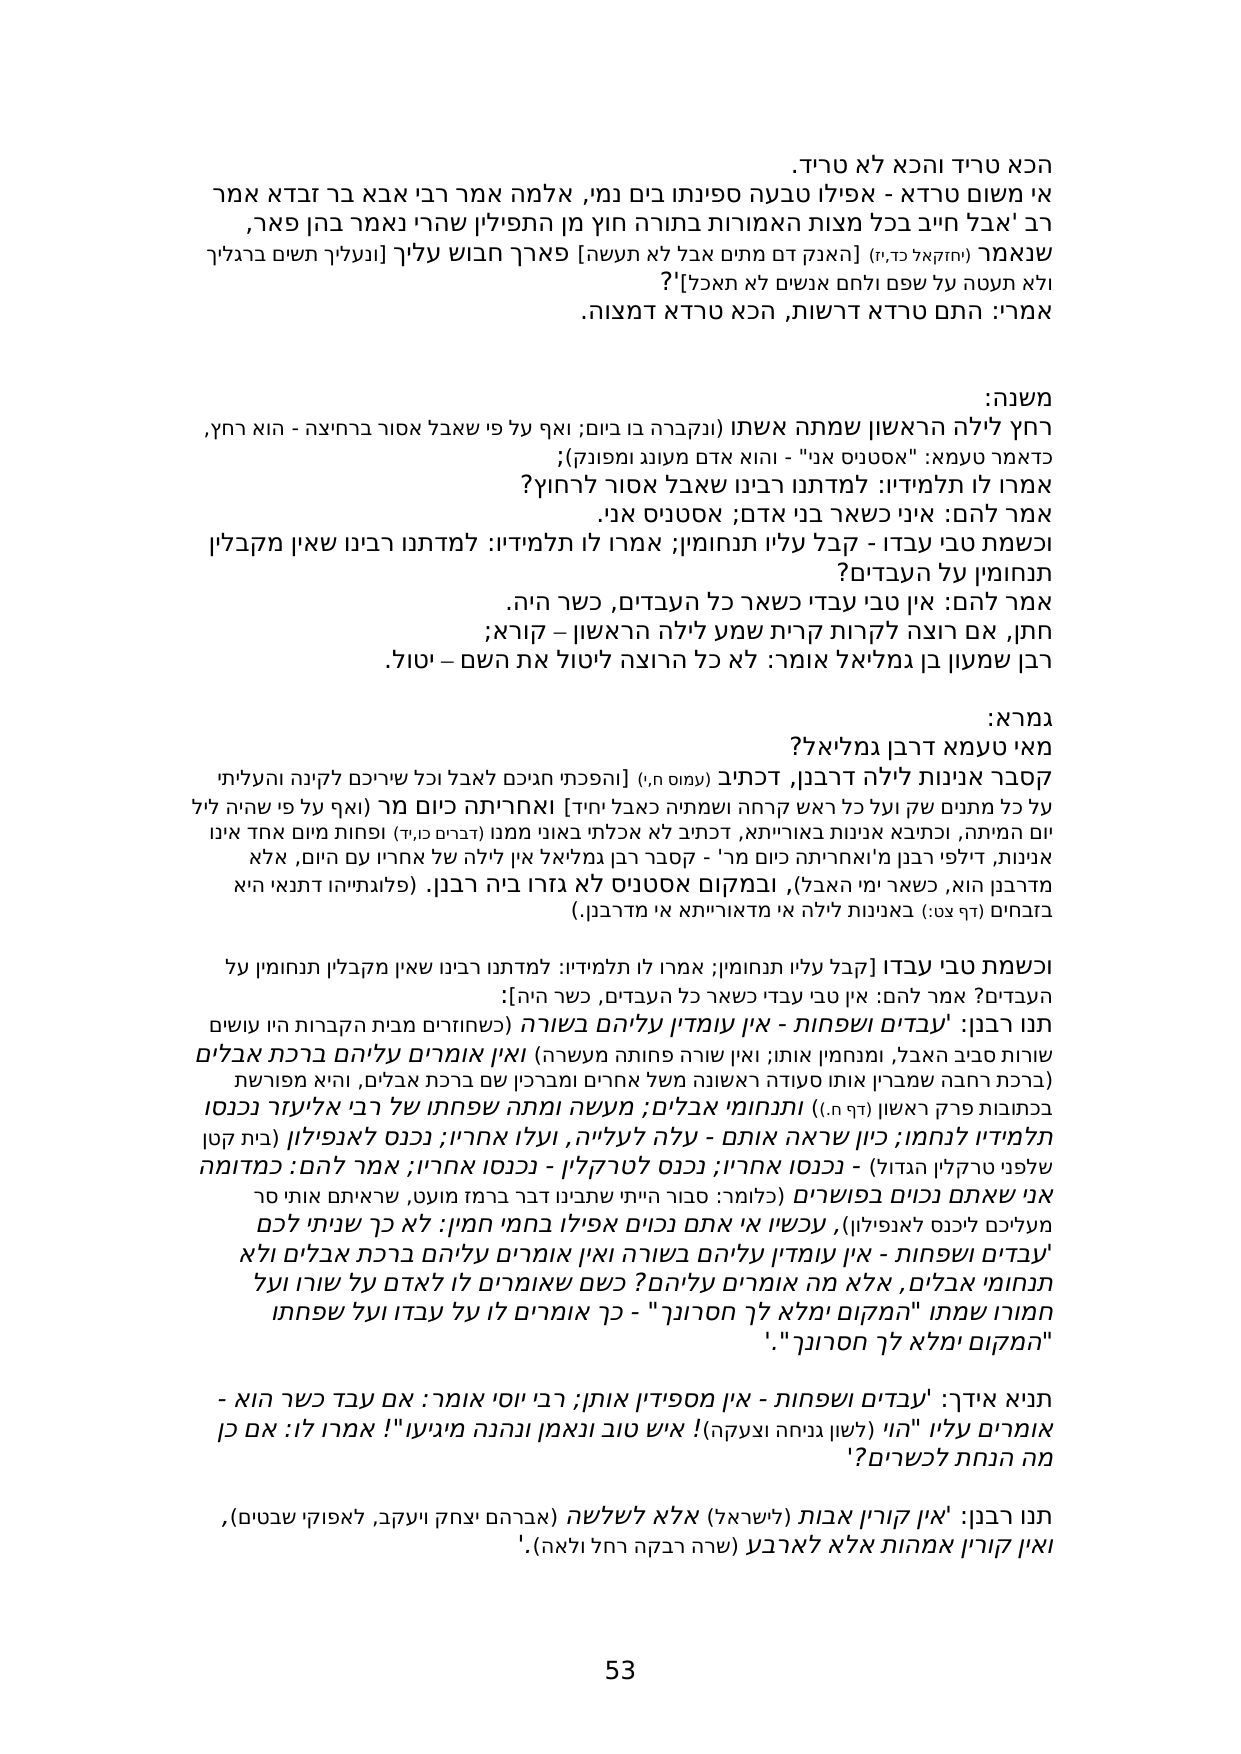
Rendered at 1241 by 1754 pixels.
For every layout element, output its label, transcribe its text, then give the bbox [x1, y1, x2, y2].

text חתן, אם רוצה לקרות קרית שמע לילה הראשון – קורא; [187, 616, 1053, 645]
text אמרי: התם טרדא דרשות, הכא טרדא דמצוה. [187, 296, 1053, 325]
text תנו רבנן: 'עבדים ושפחות - אין עומדין עליהם בשורה (כשחוזרים מבית הקברות היו עושים שורות סביב האבל, ומנחמין אותו; ואין שורה פחותה מעשרה) ואין אומרים עליהם ברכת אבלים (ברכת רחבה שמברין אותו סעודה ראשונה משל אחרים ומברכין שם ברכת אבלים, והיא מפורשת בכתובות פרק ראשון (דף ח.)) ותנחומי אבלים; מעשה ומתה שפחתו של רבי אליעזר נכנסו תלמידיו לנחמו; כיון שראה אותם - עלה לעלייה, ועלו אחריו; נכנס לאנפילון (בית קטן שלפני טרקלין הגדול) - נכנסו אחריו; נכנס לטרקלין - נכנסו אחריו; אמר להם: כמדומה אני שאתם נכוים בפושרים (כלומר: סבור הייתי שתבינו דבר ברמז מועט, שראיתם אותי סר מעליכם ליכנס לאנפילון), עכשיו אי אתם נכוים אפילו בחמי חמין: לא כך שניתי לכם 'עבדים ושפחות - אין עומדין עליהם בשורה ואין אומרים עליהם ברכת אבלים ולא תנחומי אבלים, אלא מה אומרים עליהם? כשם שאומרים לו לאדם על שורו ועל חמורו שמתו "המקום ימלא לך חסרונך" - כך אומרים לו על עבדו ועל שפחתו "המקום ימלא לך חסרונך".' [187, 1010, 1053, 1356]
text אי משום טרדא - אפילו טבעה ספינתו בים נמי, אלמה אמר רבי אבא בר זבדא אמר רב 'אבל חייב בכל מצות האמורות בתורה חוץ מן התפילין שהרי נאמר בהן פאר, שנאמר (יחזקאל כד,יז) [האנק דם מתים אבל לא תעשה] פארך חבוש עליך [ונעליך תשים ברגליך ולא תעטה על שפם ולחם אנשים לא תאכל]'? [187, 179, 1053, 296]
text רחץ לילה הראשון שמתה אשתו (ונקברה בו ביום; ואף על פי שאבל אסור ברחיצה - הוא רחץ, כדאמר טעמא: "אסטניס אני" - והוא אדם מעונג ומפונק); [187, 412, 1053, 470]
text וכשמת טבי עבדו - קבל עליו תנחומין; אמרו לו תלמידיו: למדתנו רבינו שאין מקבלין תנחומין על העבדים? [187, 528, 1053, 587]
text אמר להם: אין טבי עבדי כשאר כל העבדים, כשר היה. [187, 587, 1053, 616]
text מאי טעמא דרבן גמליאל? [187, 733, 1053, 762]
text משנה: [187, 383, 1053, 412]
text אמרו לו תלמידיו: למדתנו רבינו שאבל אסור לרחוץ? [187, 470, 1053, 499]
text גמרא: [187, 703, 1053, 733]
text תניא אידך: 'עבדים ושפחות - אין מספידין אותן; רבי יוסי אומר: אם עבד כשר הוא - אומרים עליו "הוי (לשון גניחה וצעקה)! איש טוב ונאמן ונהנה מיגיעו"! אמרו לו: אם כן מה הנחת לכשרים?' [187, 1385, 1053, 1472]
text וכשמת טבי עבדו [קבל עליו תנחומין; אמרו לו תלמידיו: למדתנו רבינו שאין מקבלין תנחומין על העבדים? אמר להם: אין טבי עבדי כשאר כל העבדים, כשר היה]: [187, 951, 1053, 1010]
text תנו רבנן: 'אין קורין אבות (לישראל) אלא לשלשה (אברהם יצחק ויעקב, לאפוקי שבטים), ואין קורין אמהות אלא לארבע (שרה רבקה רחל ולאה).' [187, 1501, 1053, 1559]
text הכא טריד והכא לא טריד. [187, 150, 1053, 179]
text קסבר אנינות לילה דרבנן, דכתיב (עמוס ח,י) [והפכתי חגיכם לאבל וכל שיריכם לקינה והעליתי על כל מתנים שק ועל כל ראש קרחה ושמתיה כאבל יחיד] ואחריתה כיום מר (ואף על פי שהיה ליל יום המיתה, וכתיבא אנינות באורייתא, דכתיב לא אכלתי באוני ממנו (דברים כו,יד) ופחות מיום אחד אינו אנינות, דילפי רבנן מ'ואחריתה כיום מר' - קסבר רבן גמליאל אין לילה של אחריו עם היום, אלא מדרבנן הוא, כשאר ימי האבל), ובמקום אסטניס לא גזרו ביה רבנן. (פלוגתייהו דתנאי היא בזבחים (דף צט:) באנינות לילה אי מדאורייתא אי מדרבנן.) [187, 762, 1053, 923]
text רבן שמעון בן גמליאל אומר: לא כל הרוצה ליטול את השם – יטול. [187, 645, 1053, 675]
text אמר להם: איני כשאר בני אדם; אסטניס אני. [187, 499, 1053, 528]
